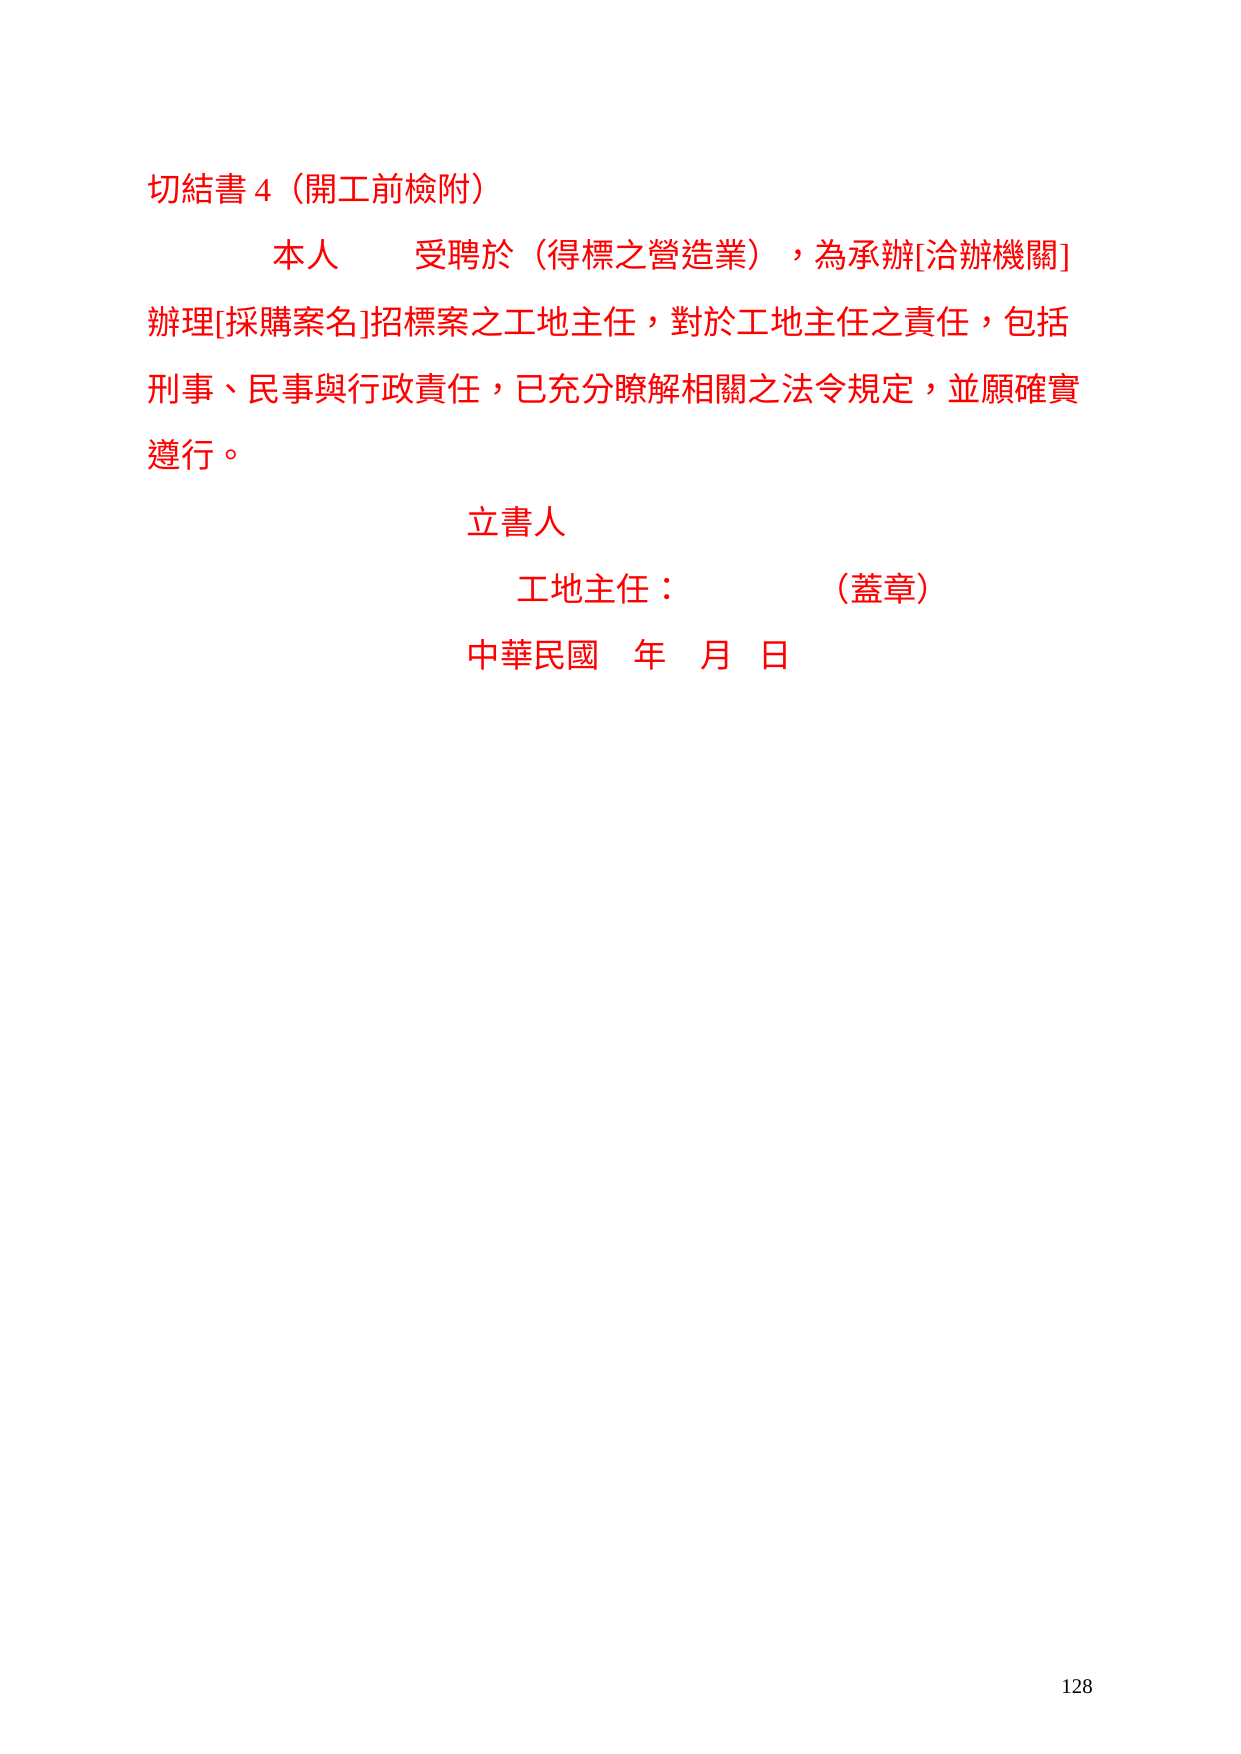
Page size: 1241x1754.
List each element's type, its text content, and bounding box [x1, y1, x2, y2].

text 立書人 [466, 481, 1092, 548]
text 工地主任： （蓋章） [466, 548, 1092, 614]
text 本人 受聘於（得標之營造業），為承辦[洽辦機關]辦理[採購案名]招標案之工地主任，對於工地主任之責任，包括刑事、民事與行政責任，已充分瞭解相關之法令規定，並願確實遵行。 [148, 214, 1092, 481]
text 中華民國 年 月 日 [466, 614, 1092, 681]
text 切結書4（開工前檢附） [148, 148, 1092, 214]
